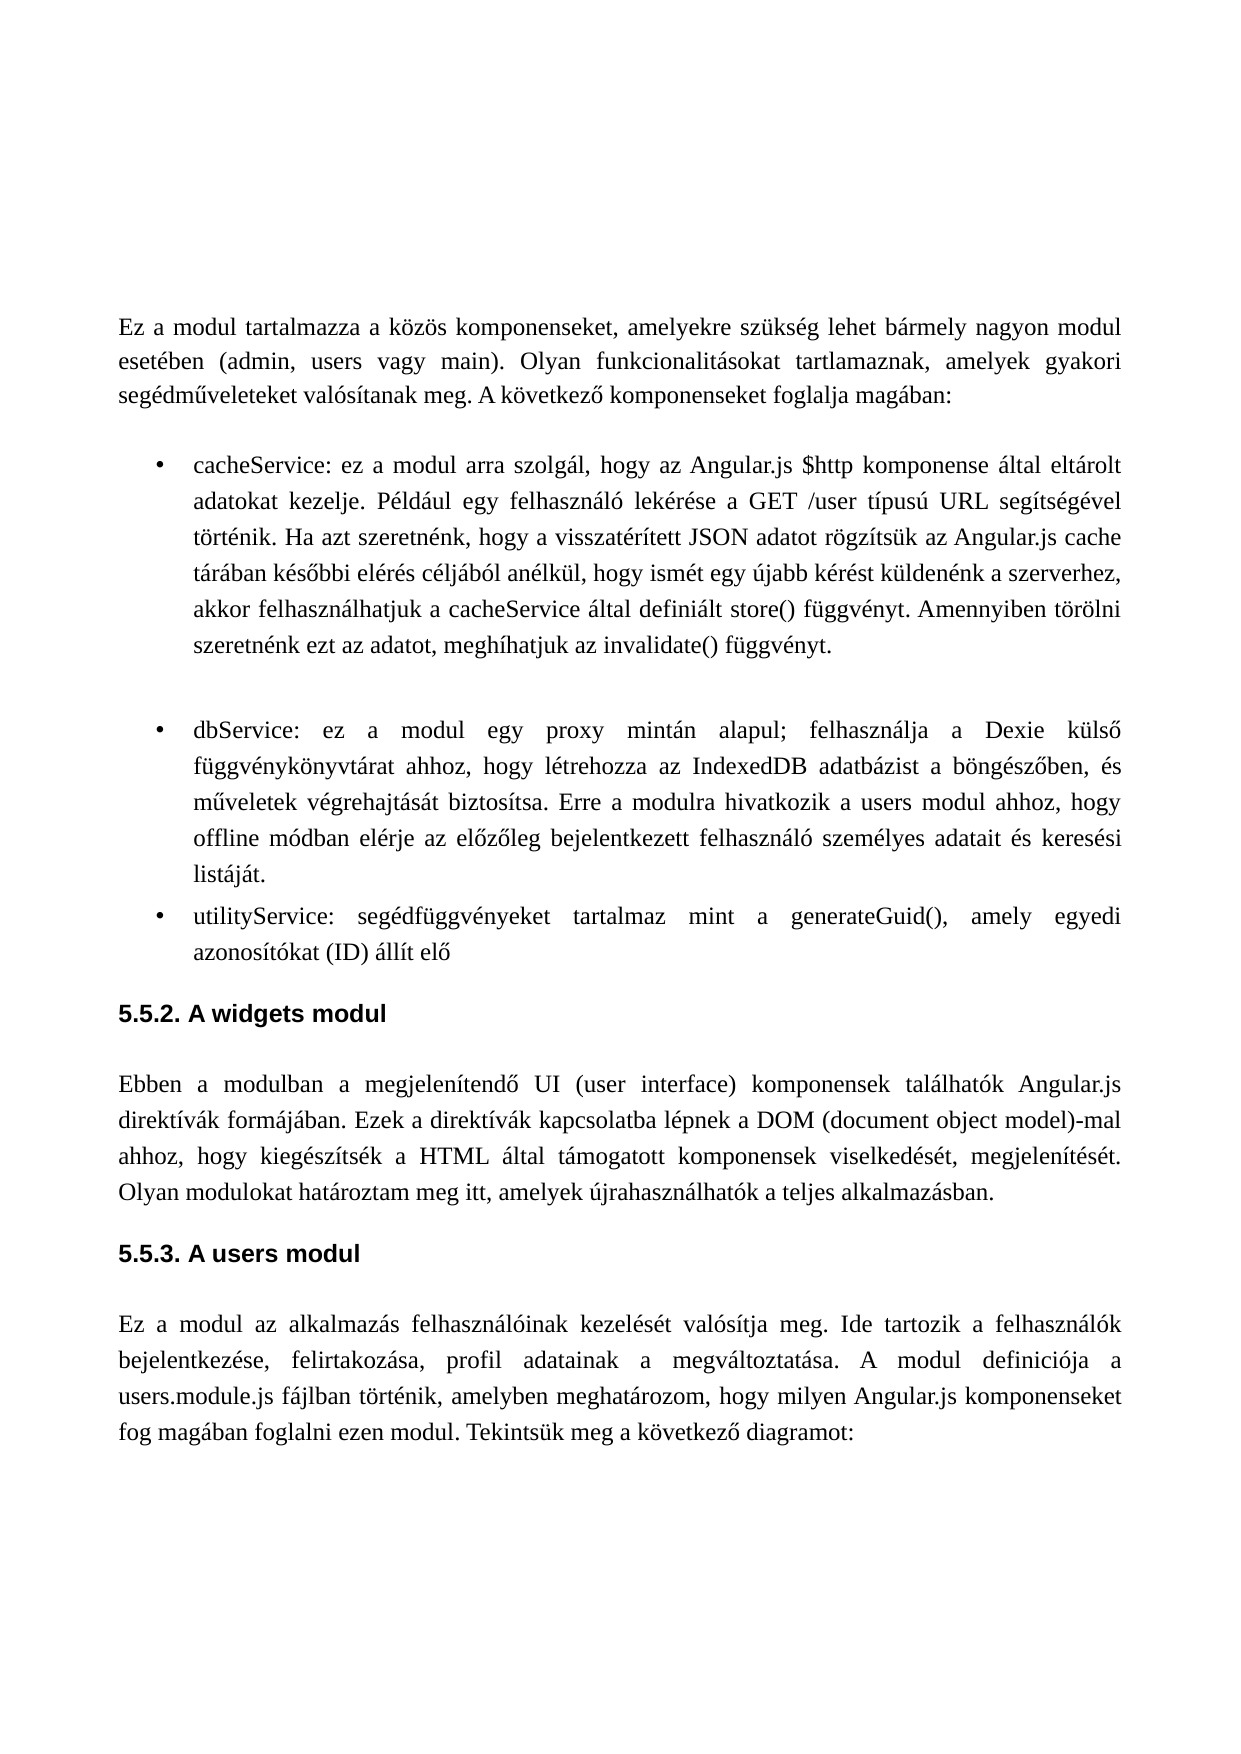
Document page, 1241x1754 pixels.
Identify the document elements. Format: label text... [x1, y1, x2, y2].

list dbService: ez a modul egy proxy mintán alapul; felhasználja a Dexie külső függvénykönyvtárat ahhoz, hogy létrehozza az IndexedDB adatbázist a böngészőben, és műveletek végrehajtását biztosítsa. Erre a modulra hivatkozik a users modul ahhoz, hogy offline módban elérje az előzőleg bejelentkezett felhasználó személyes adatait és keresési listáját. [156, 709, 1122, 889]
list utilityService: segédfüggvényeket tartalmaz mint a generateGuid(), amely egyedi azonosítókat (ID) állít elő [156, 896, 1122, 968]
text Ez a modul az alkalmazás felhasználóinak kezelését valósítja meg. Ide tartozik a felhasználók bejelentkezése, felirtakozása, profil adatainak a megváltoztatása. A modul definiciója a users.module.js fájlban történik, amelyben meghatározom, hogy milyen Angular.js komponenseket fog magában foglalni ezen modul. Tekintsük meg a következő diagramot: [118, 1304, 1122, 1448]
subtitle A widgets modul [118, 1005, 1122, 1026]
title Ez a modul tartalmazza a közös komponenseket, amelyekre szükség lehet bármely nagyon modul esetében (admin, users vagy main). Olyan funkcionalitásokat tartlamaznak, amelyek gyakori segédműveleteket valósítanak meg. A következő komponenseket foglalja magában: [118, 312, 1122, 409]
subtitle A users modul [118, 1245, 1122, 1266]
text Ebben a modulban a megjelenítendő UI (user interface) komponensek találhatók Angular.js direktívák formájában. Ezek a direktívák kapcsolatba lépnek a DOM (document object model)-mal ahhoz, hogy kiegészítsék a HTML által támogatott komponensek viselkedését, megjelenítését. Olyan modulokat határoztam meg itt, amelyek újrahasználhatók a teljes alkalmazásban. [118, 1064, 1122, 1208]
list cacheService: ez a modul arra szolgál, hogy az Angular.js $http komponense által eltárolt adatokat kezelje. Például egy felhasználó lekérése a GET /user típusú URL segítségével történik. Ha azt szeretnénk, hogy a visszatérített JSON adatot rögzítsük az Angular.js cache tárában későbbi elérés céljából anélkül, hogy ismét egy újabb kérést küldenénk a szerverhez, akkor felhasználhatjuk a cacheService által definiált store() függvényt. Amennyiben törölni szeretnénk ezt az adatot, meghíhatjuk az invalidate() függvényt. [156, 445, 1122, 661]
